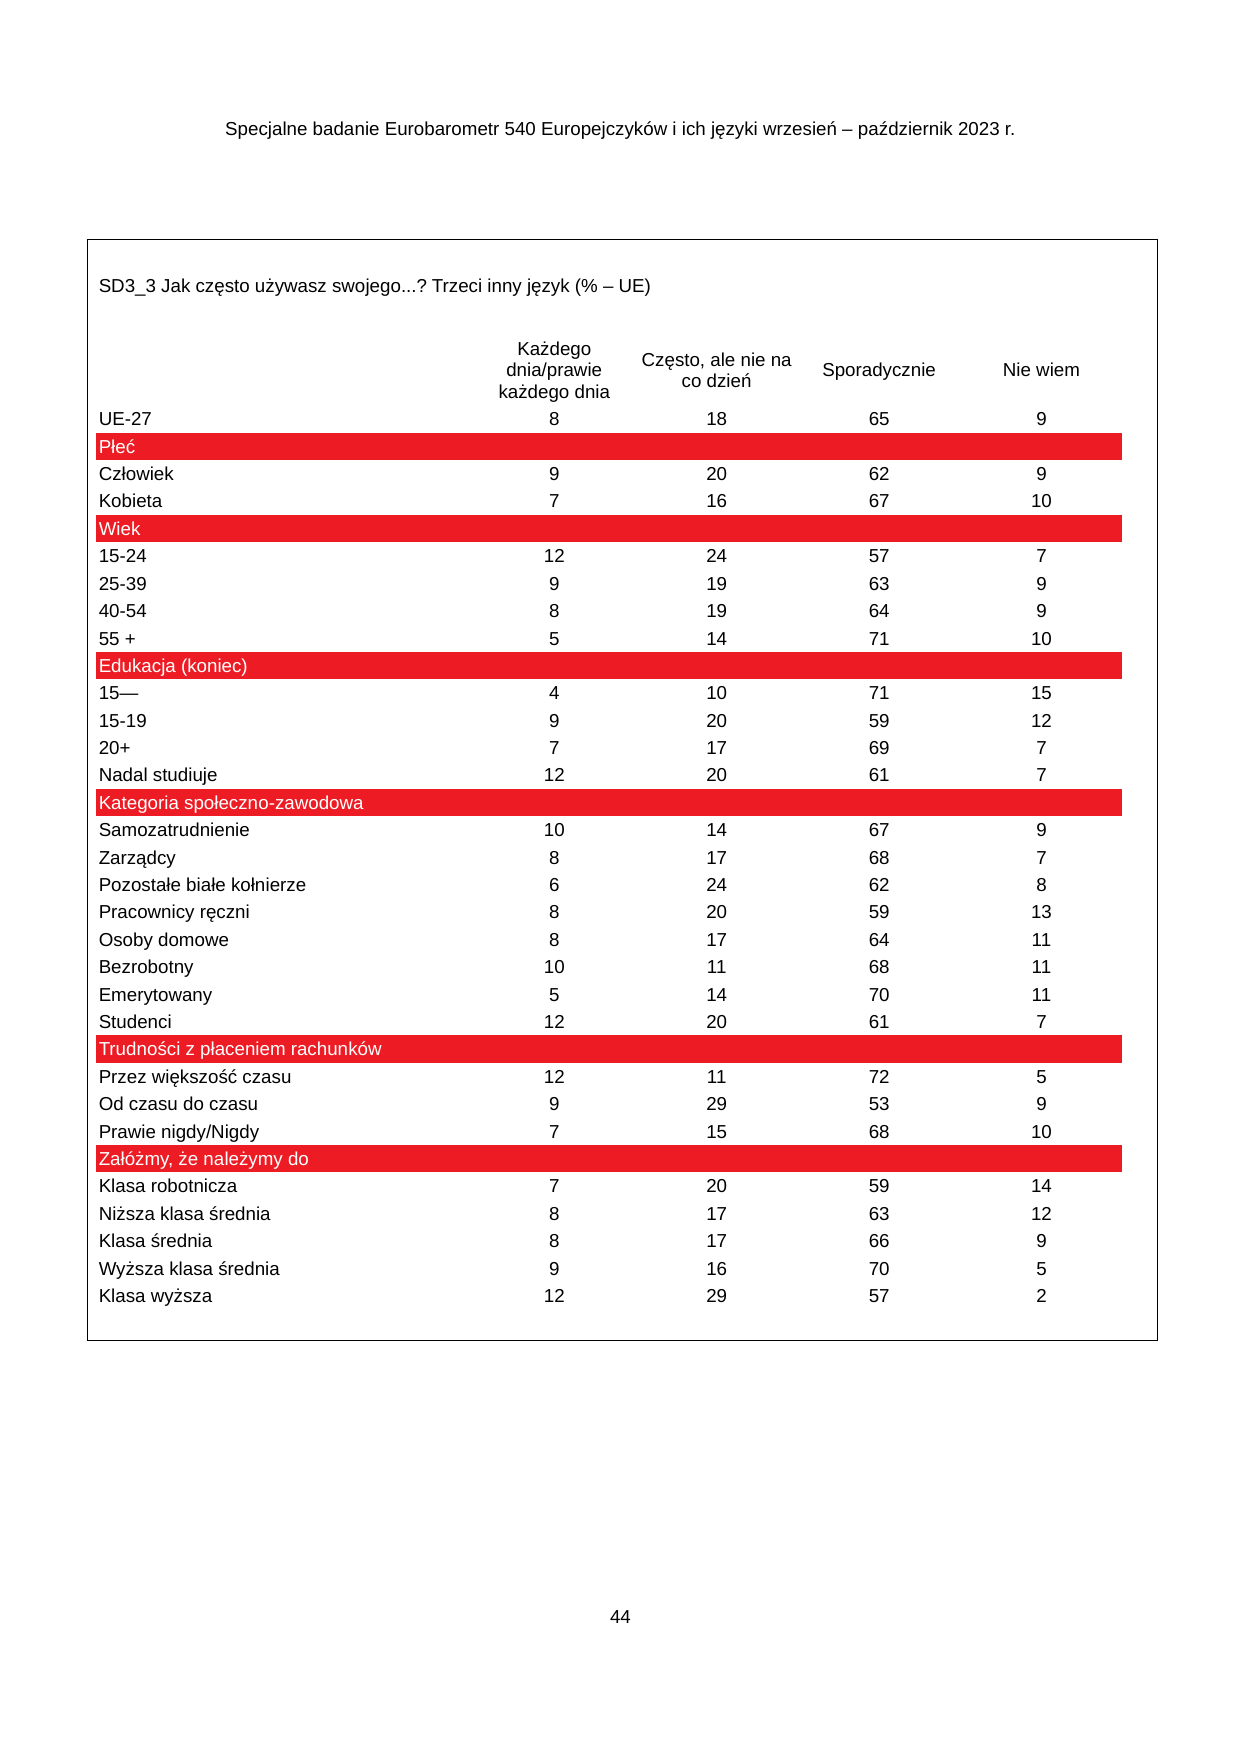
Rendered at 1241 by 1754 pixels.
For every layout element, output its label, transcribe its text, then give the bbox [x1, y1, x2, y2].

table_cell [635, 515, 798, 542]
table_cell Sporadycznie [798, 335, 960, 405]
table_cell 9 [960, 1090, 1122, 1117]
table_cell 19 [635, 570, 798, 597]
table_cell 12 [473, 1008, 635, 1035]
table_cell 10 [473, 816, 635, 843]
table_header SD3_3 Jak często używasz swojego...? Trzeci inny język (% – UE) [96, 270, 1122, 302]
table_cell Pozostałe białe kołnierze [96, 871, 473, 898]
table_cell [473, 1035, 635, 1063]
table_cell 62 [798, 460, 960, 487]
table_cell 9 [960, 570, 1122, 597]
table_cell 12 [473, 1282, 635, 1309]
table_cell 14 [635, 816, 798, 843]
table_cell 12 [960, 707, 1122, 734]
table_cell 9 [473, 1090, 635, 1117]
table_cell Trudności z płaceniem rachunków [96, 1035, 473, 1063]
table_cell 11 [960, 953, 1122, 981]
table_cell 20 [635, 1008, 798, 1035]
table_cell 71 [798, 679, 960, 707]
table_cell 15— [96, 679, 473, 707]
table_cell 8 [473, 405, 635, 433]
table_cell 16 [635, 488, 798, 515]
table_cell 17 [635, 926, 798, 953]
table_cell 8 [473, 898, 635, 926]
table_cell 64 [798, 926, 960, 953]
table_cell Od czasu do czasu [96, 1090, 473, 1117]
table_cell 9 [960, 1227, 1122, 1254]
table_cell 20+ [96, 734, 473, 761]
table_cell 10 [960, 624, 1122, 652]
table_cell [473, 789, 635, 816]
table_cell 11 [960, 926, 1122, 953]
table_cell 17 [635, 1227, 798, 1254]
table_cell 10 [635, 679, 798, 707]
table_cell [798, 789, 960, 816]
table_cell 5 [473, 981, 635, 1008]
table_cell 7 [960, 1008, 1122, 1035]
table_cell 15 [960, 679, 1122, 707]
table_cell [960, 515, 1122, 542]
table_cell 16 [635, 1255, 798, 1282]
table_cell 14 [635, 624, 798, 652]
table_cell 61 [798, 1008, 960, 1035]
table_cell 59 [798, 1172, 960, 1200]
table_cell 12 [473, 1063, 635, 1090]
table_cell Kategoria społeczno-zawodowa [96, 789, 473, 816]
table_cell 66 [798, 1227, 960, 1254]
table_cell [96, 302, 473, 335]
table_cell 11 [635, 953, 798, 981]
table_cell 29 [635, 1282, 798, 1309]
table_cell [473, 515, 635, 542]
table_cell 14 [960, 1172, 1122, 1200]
table_cell Często, ale nie na co dzień [635, 335, 798, 405]
table_cell Edukacja (koniec) [96, 652, 473, 679]
table_cell 9 [960, 816, 1122, 843]
table_cell 14 [635, 981, 798, 1008]
table_cell 5 [960, 1255, 1122, 1282]
table_cell [798, 515, 960, 542]
table_cell [960, 789, 1122, 816]
table_cell 65 [798, 405, 960, 433]
table_cell Wyższa klasa średnia [96, 1255, 473, 1282]
table_cell 67 [798, 488, 960, 515]
table_cell Człowiek [96, 460, 473, 487]
table_cell 55 + [96, 624, 473, 652]
table_cell Samozatrudnienie [96, 816, 473, 843]
table_cell [635, 652, 798, 679]
table_cell 2 [960, 1282, 1122, 1309]
table_cell Załóżmy, że należymy do [96, 1145, 473, 1172]
table_cell 71 [798, 624, 960, 652]
table_cell 53 [798, 1090, 960, 1117]
table_cell 7 [960, 844, 1122, 871]
table_cell 7 [473, 734, 635, 761]
table_cell 7 [960, 542, 1122, 569]
table_cell Zarządcy [96, 844, 473, 871]
table_cell 8 [473, 1227, 635, 1254]
table_cell 12 [473, 542, 635, 569]
table_cell 63 [798, 570, 960, 597]
table_cell 19 [635, 597, 798, 624]
table_cell [473, 652, 635, 679]
table_cell Wiek [96, 515, 473, 542]
table_cell UE-27 [96, 405, 473, 433]
table_cell [960, 302, 1122, 335]
table_cell 59 [798, 898, 960, 926]
table_cell 70 [798, 1255, 960, 1282]
table_cell 24 [635, 542, 798, 569]
table_cell Każdego dnia/prawie każdego dnia [473, 335, 635, 405]
table_cell Bezrobotny [96, 953, 473, 981]
table_cell 12 [960, 1200, 1122, 1227]
table_cell [473, 302, 635, 335]
table_cell 69 [798, 734, 960, 761]
table_cell 5 [473, 624, 635, 652]
table_cell Nie wiem [960, 335, 1122, 405]
table_cell 62 [798, 871, 960, 898]
table_cell 70 [798, 981, 960, 1008]
table_cell 29 [635, 1090, 798, 1117]
table_cell 68 [798, 1118, 960, 1145]
table_cell 67 [798, 816, 960, 843]
table_cell Nadal studiuje [96, 761, 473, 789]
table_cell 6 [473, 871, 635, 898]
table_cell Niższa klasa średnia [96, 1200, 473, 1227]
table_cell [473, 433, 635, 460]
table_cell 8 [960, 871, 1122, 898]
table_cell Klasa wyższa [96, 1282, 473, 1309]
table_cell Klasa średnia [96, 1227, 473, 1254]
table_cell 20 [635, 707, 798, 734]
table_cell 11 [635, 1063, 798, 1090]
table_cell 7 [960, 734, 1122, 761]
table_cell 9 [960, 405, 1122, 433]
table_cell 68 [798, 953, 960, 981]
table_cell Studenci [96, 1008, 473, 1035]
table_cell 18 [635, 405, 798, 433]
table_cell 10 [473, 953, 635, 981]
table_cell 61 [798, 761, 960, 789]
table_cell 57 [798, 542, 960, 569]
table_cell 40-54 [96, 597, 473, 624]
table_cell 8 [473, 597, 635, 624]
table_cell 15 [635, 1118, 798, 1145]
table_cell 9 [960, 597, 1122, 624]
table_cell Przez większość czasu [96, 1063, 473, 1090]
table_cell [635, 1145, 798, 1172]
table_cell [798, 1035, 960, 1063]
table_cell 9 [473, 460, 635, 487]
table_cell [635, 433, 798, 460]
table_cell Emerytowany [96, 981, 473, 1008]
table_cell 7 [473, 1118, 635, 1145]
table_cell 9 [473, 570, 635, 597]
table_cell [635, 789, 798, 816]
table_cell 57 [798, 1282, 960, 1309]
table_cell [798, 433, 960, 460]
table_cell [635, 1035, 798, 1063]
table_cell 68 [798, 844, 960, 871]
table_cell 9 [960, 460, 1122, 487]
table_cell [798, 652, 960, 679]
table_cell [960, 1035, 1122, 1063]
table_cell 17 [635, 734, 798, 761]
table_cell 8 [473, 926, 635, 953]
table_cell 10 [960, 488, 1122, 515]
table_cell 20 [635, 1172, 798, 1200]
table_cell Kobieta [96, 488, 473, 515]
table_cell [798, 1145, 960, 1172]
table_cell 7 [473, 1172, 635, 1200]
table_cell 8 [473, 844, 635, 871]
table_cell [960, 652, 1122, 679]
table_cell [473, 1145, 635, 1172]
table_cell 24 [635, 871, 798, 898]
table_cell Pracownicy ręczni [96, 898, 473, 926]
table_cell 7 [473, 488, 635, 515]
table_cell 20 [635, 761, 798, 789]
table_cell 11 [960, 981, 1122, 1008]
table_cell [635, 302, 798, 335]
table_cell [798, 302, 960, 335]
table_cell 64 [798, 597, 960, 624]
table_cell 15-24 [96, 542, 473, 569]
table_cell Prawie nigdy/Nigdy [96, 1118, 473, 1145]
table_cell [960, 1145, 1122, 1172]
table_cell 4 [473, 679, 635, 707]
table_cell 20 [635, 898, 798, 926]
table_cell Osoby domowe [96, 926, 473, 953]
table_cell 59 [798, 707, 960, 734]
table_cell 63 [798, 1200, 960, 1227]
table_cell 10 [960, 1118, 1122, 1145]
table_cell 7 [960, 761, 1122, 789]
table_cell 13 [960, 898, 1122, 926]
table_cell 5 [960, 1063, 1122, 1090]
table_cell 17 [635, 844, 798, 871]
table_cell 25-39 [96, 570, 473, 597]
table_cell 9 [473, 1255, 635, 1282]
table_cell 15-19 [96, 707, 473, 734]
table_cell Płeć [96, 433, 473, 460]
table_cell 72 [798, 1063, 960, 1090]
table_cell [960, 433, 1122, 460]
table_cell [96, 335, 473, 405]
table_cell 9 [473, 707, 635, 734]
table_cell 12 [473, 761, 635, 789]
table_cell 20 [635, 460, 798, 487]
table_cell 17 [635, 1200, 798, 1227]
table_cell 8 [473, 1200, 635, 1227]
table_cell Klasa robotnicza [96, 1172, 473, 1200]
